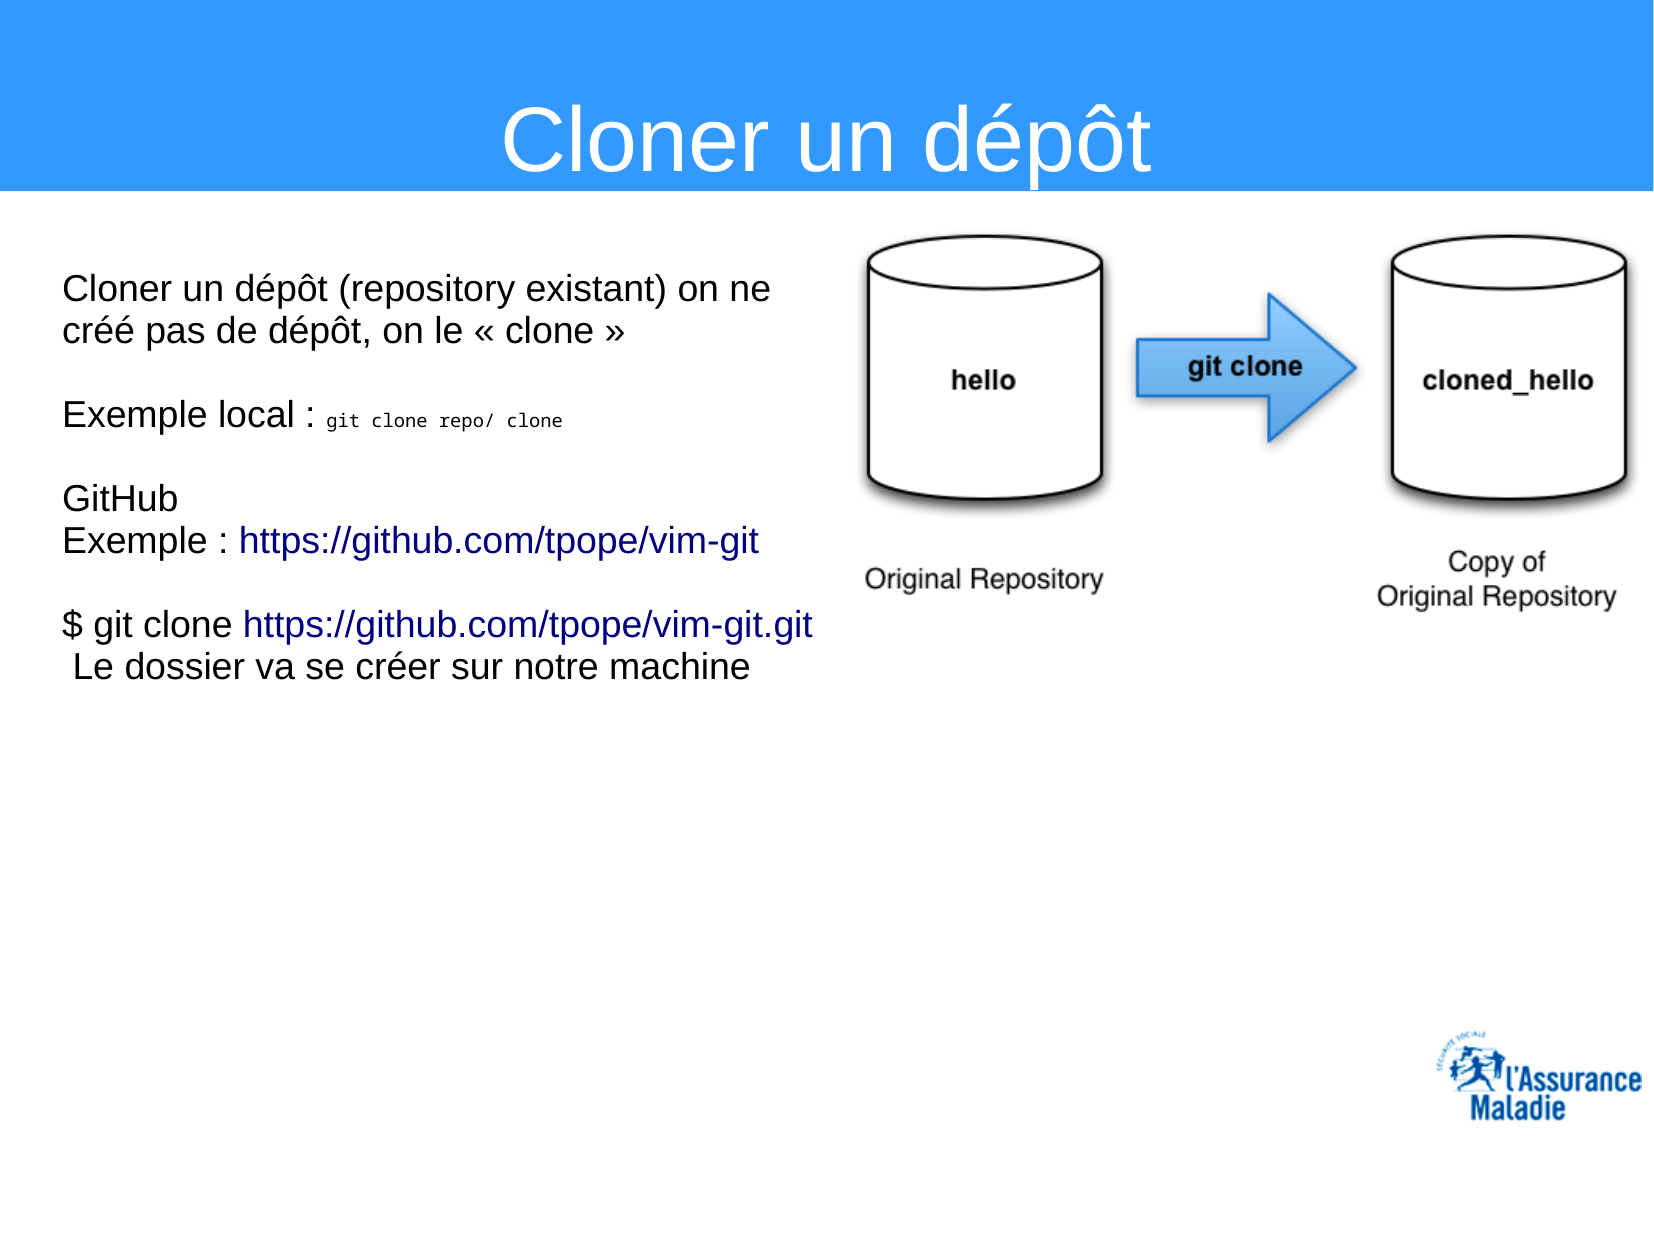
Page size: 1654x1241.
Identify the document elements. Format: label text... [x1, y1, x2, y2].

picture [1415, 1027, 1642, 1122]
title Cloner un dépôt [0, 0, 1654, 192]
picture [850, 224, 1643, 620]
text_box Cloner un dépôt (repository existant) on ne créé pas de dépôt, on le « clone » Exemple local : git clone repo/ clone GitHub Exemple : https://github.com/tpope/vim-git $ git clone https://github.com/tpope/vim-git.git Le dossier va se créer sur notre machine [47, 259, 839, 821]
